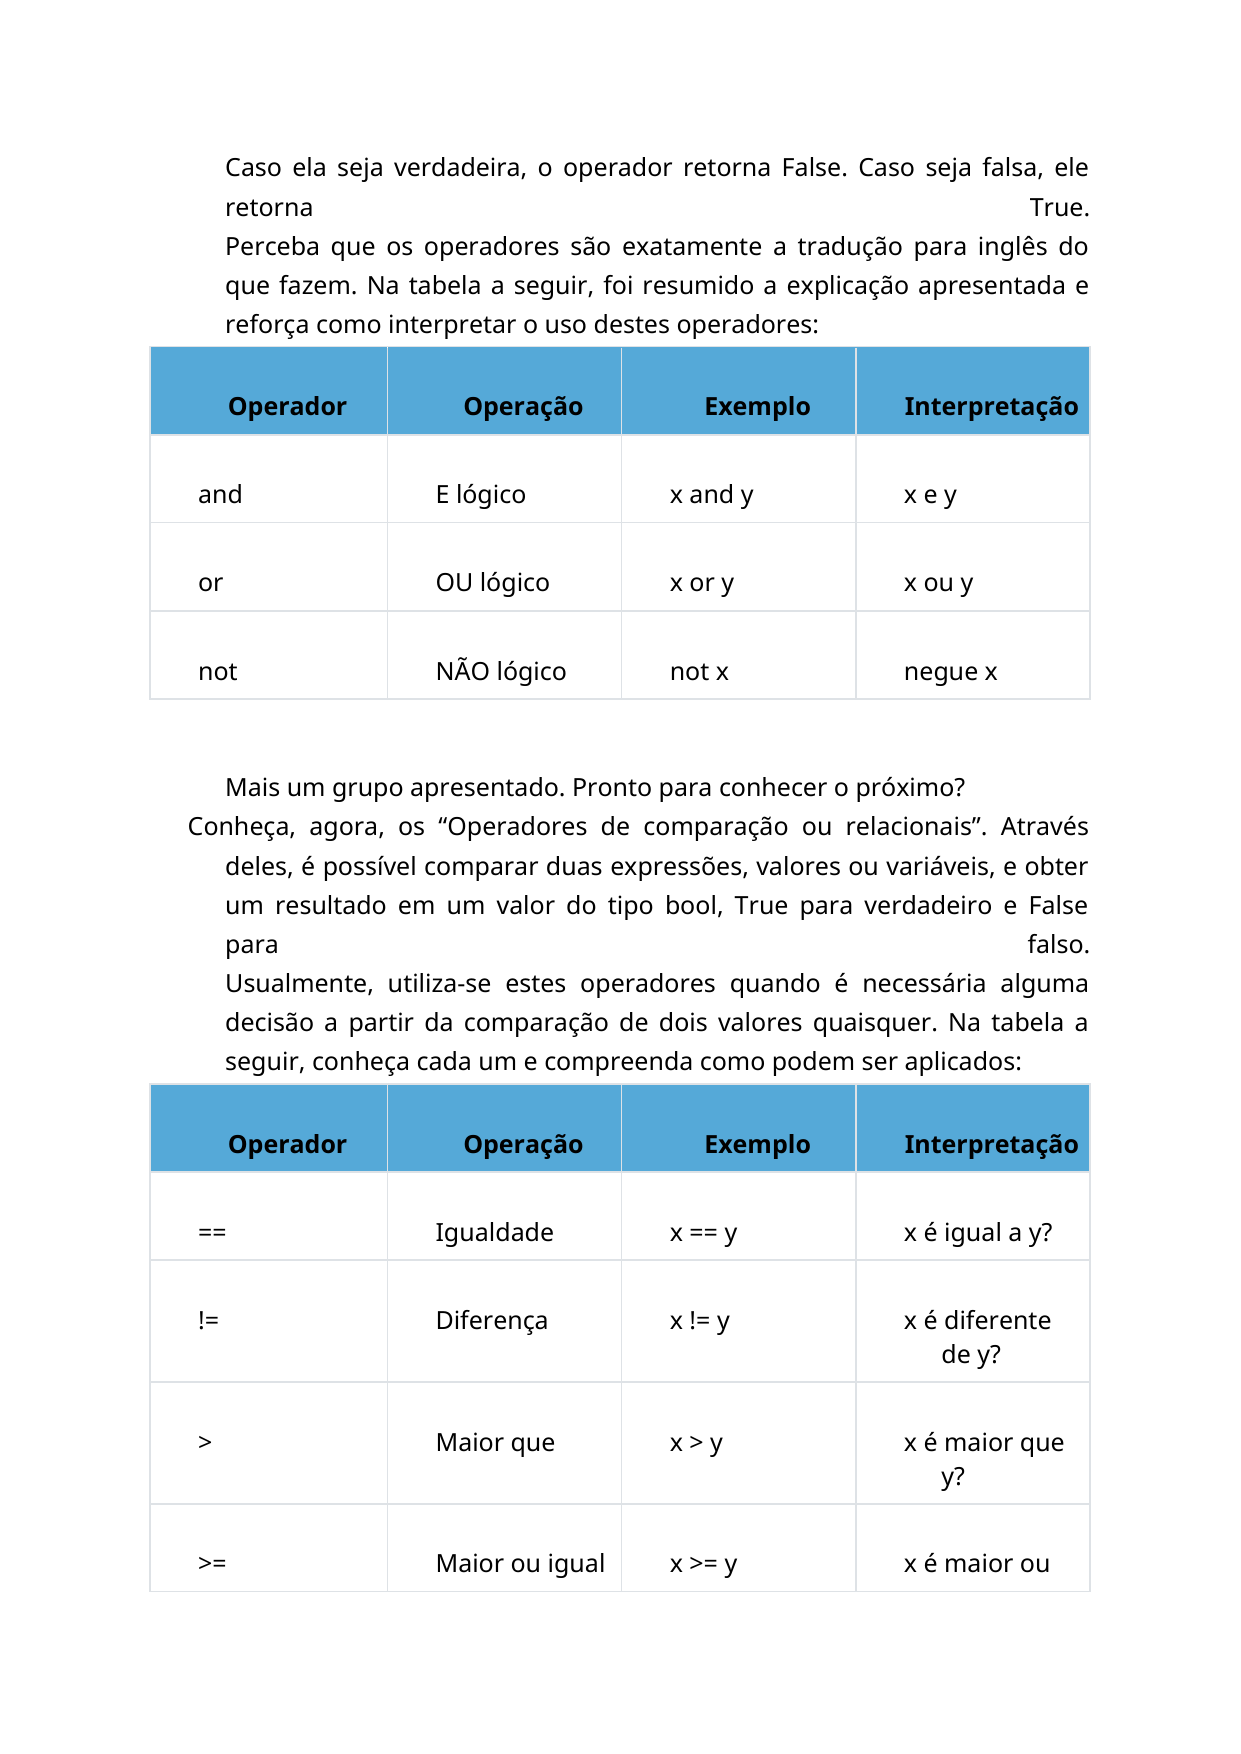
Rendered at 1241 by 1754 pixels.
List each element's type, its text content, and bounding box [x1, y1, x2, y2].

table_cell x == y [622, 1173, 855, 1259]
table_header Operação [388, 347, 621, 434]
table_cell x é diferente de y? [857, 1261, 1089, 1381]
table_header Exemplo [622, 1085, 855, 1171]
table_cell x é igual a y? [857, 1173, 1089, 1259]
table_cell x ou y [857, 523, 1089, 610]
table_cell x > y [622, 1383, 855, 1503]
table_cell Igualdade [388, 1173, 621, 1259]
table_cell != [151, 1261, 387, 1381]
list Caso ela seja verdadeira, o operador retorna False. Caso seja falsa, ele retorna True. Perceba que os operadores são exatamente a tradução para inglês do que fazem. Na tabela a seguir, foi resumido a explicação apresentada e reforça como interpretar o uso destes operadores: [187, 150, 1090, 341]
table_cell NÃO lógico [388, 612, 621, 698]
table_cell x != y [622, 1261, 855, 1381]
table_cell or [151, 523, 387, 610]
table_header Exemplo [622, 347, 856, 434]
table_cell not x [622, 612, 855, 698]
table_header Interpretação [857, 347, 1089, 434]
table_cell Diferença [388, 1261, 621, 1381]
table_cell x e y [857, 436, 1089, 522]
table_cell > [151, 1383, 387, 1503]
table_cell Maior que [388, 1383, 621, 1503]
table_header Interpretação [857, 1085, 1089, 1171]
table_cell Maior ou igual [388, 1505, 621, 1591]
table_cell and [151, 436, 387, 522]
table_cell x and y [622, 436, 855, 522]
table_header Operação [388, 1085, 621, 1171]
table_cell x é maior que y? [857, 1383, 1089, 1503]
table_cell x é maior ou [857, 1505, 1089, 1591]
table_cell E lógico [388, 436, 621, 522]
list Mais um grupo apresentado. Pronto para conhecer o próximo? [187, 699, 1121, 804]
table_cell == [151, 1173, 387, 1259]
table_cell x >= y [622, 1505, 855, 1591]
list Conheça, agora, os “Operadores de comparação ou relacionais”. Através deles, é possível comparar duas expressões, valores ou variáveis, e obter um resultado em um valor do tipo bool, True para verdadeiro e False para falso. Usualmente, utiliza-se estes operadores quando é necessária alguma decisão a partir da comparação de dois valores quaisquer. Na tabela a seguir, conheça cada um e compreenda como podem ser aplicados: [187, 809, 1090, 1078]
table_cell >= [151, 1505, 387, 1591]
table_cell x or y [622, 523, 855, 610]
table_header Operador [151, 347, 387, 434]
table_header Operador [151, 1085, 387, 1171]
table_cell not [151, 612, 387, 698]
table_cell OU lógico [388, 523, 621, 610]
table_cell negue x [857, 612, 1089, 698]
